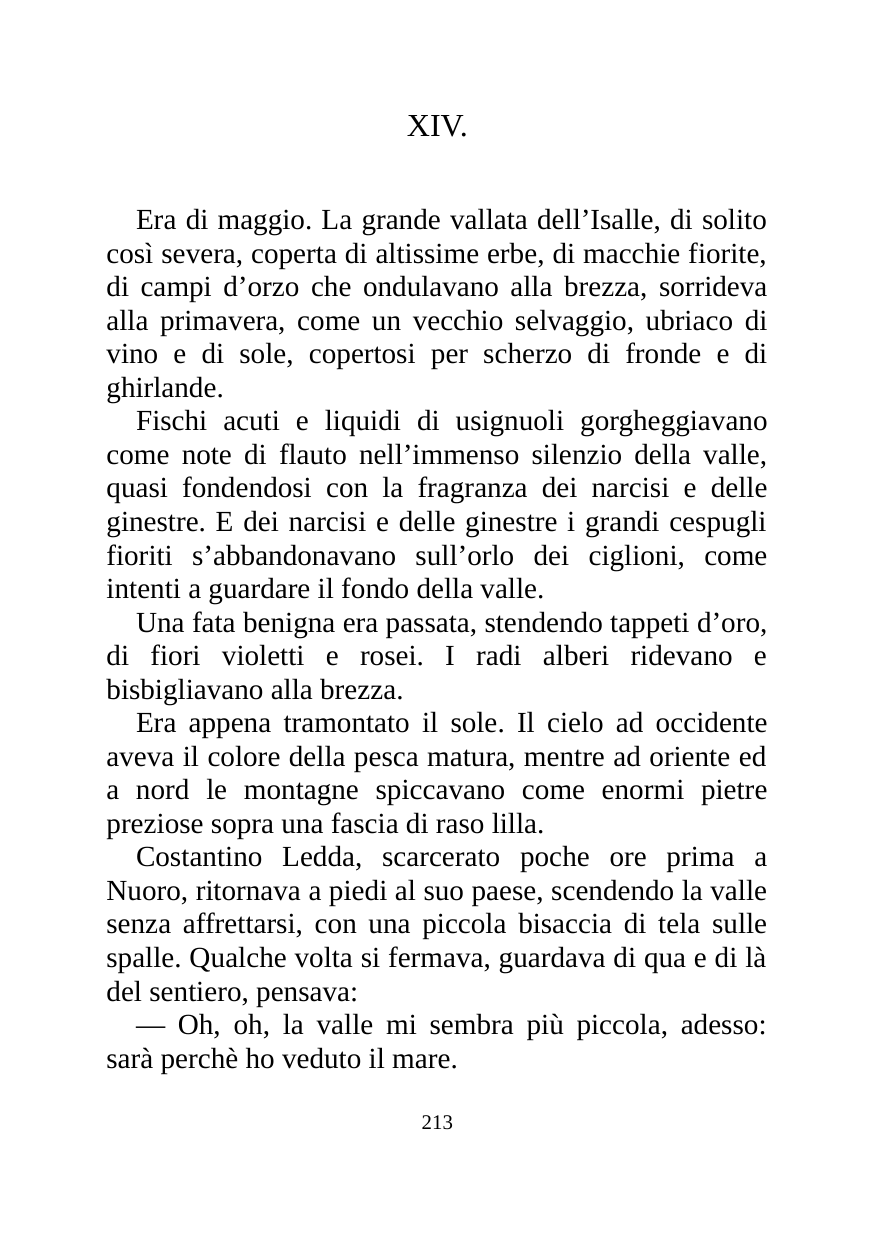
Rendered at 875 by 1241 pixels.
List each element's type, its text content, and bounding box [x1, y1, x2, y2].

text Era appena tramontato il sole. Il cielo ad occidente aveva il colore della pesca matura, mentre ad oriente ed a nord le montagne spiccavano come enormi pietre preziose sopra una fascia di raso lilla. [106, 705, 768, 839]
text Costantino Ledda, scarcerato poche ore prima a Nuoro, ritornava a piedi al suo paese, scendendo la valle senza affrettarsi, con una piccola bisaccia di tela sulle spalle. Qualche volta si fermava, guardava di qua e di là del sentiero, pensava: [106, 839, 768, 1007]
text Una fata benigna era passata, stendendo tappeti d’oro, di fiori violetti e rosei. I radi alberi ridevano e bisbigliavano alla brezza. [106, 605, 768, 705]
subtitle XIV. [106, 106, 768, 143]
text Era di maggio. La grande vallata dell’Isalle, di solito così severa, coperta di altissime erbe, di macchie fiorite, di campi d’orzo che ondulavano alla brezza, sorrideva alla primavera, come un vecchio selvaggio, ubriaco di vino e di sole, copertosi per scherzo di fronde e di ghirlande. [106, 202, 768, 403]
text — Oh, oh, la valle mi sembra più piccola, adesso: sarà perchè ho veduto il mare. [106, 1007, 768, 1074]
text Fischi acuti e liquidi di usignuoli gorgheggiavano come note di flauto nell’immenso silenzio della valle, quasi fondendosi con la fragranza dei narcisi e delle ginestre. E dei narcisi e delle ginestre i grandi cespugli fioriti s’abbandonavano sull’orlo dei ciglioni, come intenti a guardare il fondo della valle. [106, 403, 768, 605]
